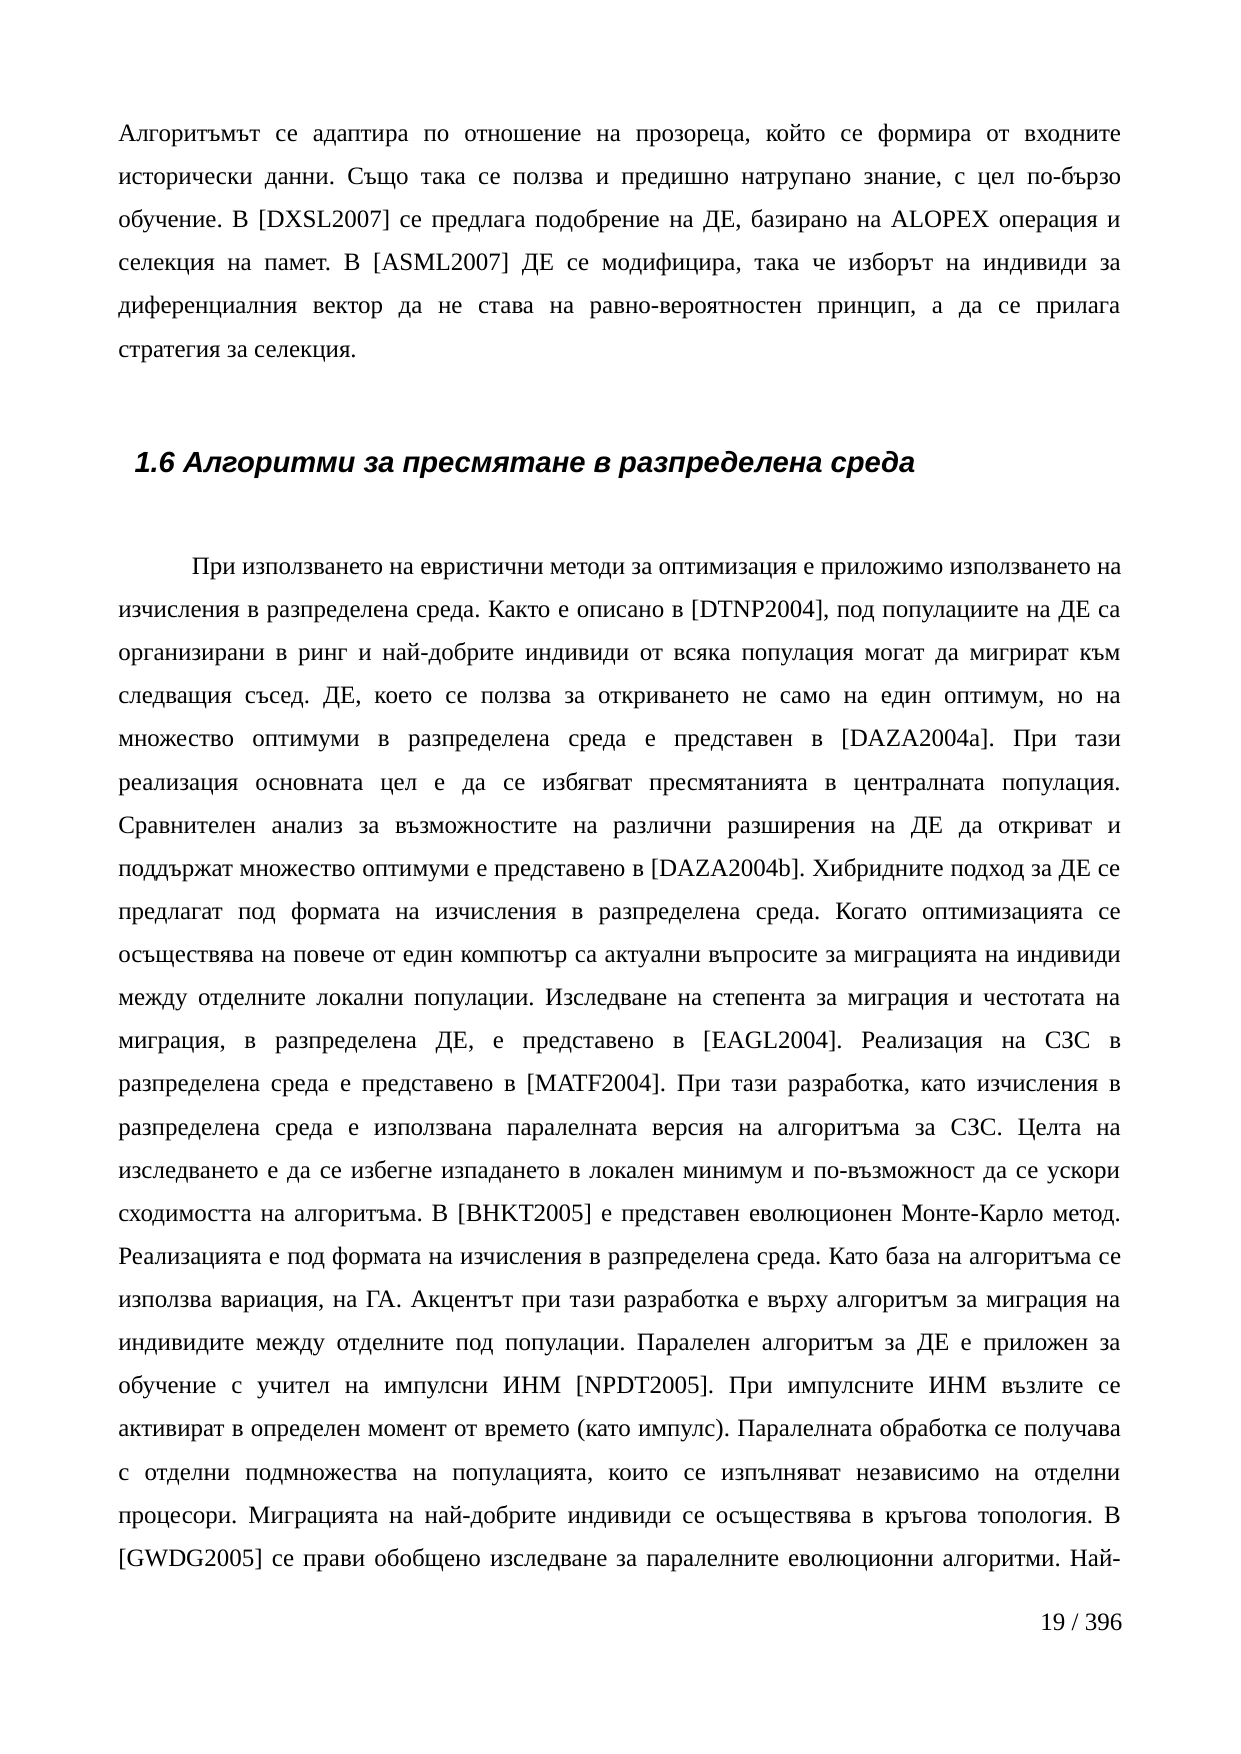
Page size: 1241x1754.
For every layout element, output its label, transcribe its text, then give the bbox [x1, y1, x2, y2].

text При използването на евристични методи за оптимизация е приложимо използването на изчисления в разпределена среда. Както е описано в [DTNP2004], под популациите на ДЕ са организирани в ринг и най-добрите индивиди от всяка популация могат да мигрират към следващия съсед. ДЕ, което се ползва за откриването не само на един оптимум, но на множество оптимуми в разпределена среда е представен в [DAZA2004a]. При тази реализация основната цел е да се избягват пресмятанията в централната популация. Сравнителен анализ за възможностите на различни разширения на ДЕ да откриват и поддържат множество оптимуми е представено в [DAZA2004b]. Хибридните подход за ДЕ се предлагат под формата на изчисления в разпределена среда. Когато оптимизацията се осъществява на повече от един компютър са актуални въпросите за миграцията на индивиди между отделните локални популации. Изследване на степента за миграция и честотата на миграция, в разпределена ДЕ, е представено в [EAGL2004]. Реализация на СЗС в разпределена среда е представено в [MATF2004]. При тази разработка, като изчисления в разпределена среда е използвана паралелната версия на алгоритъма за СЗС. Целта на изследването е да се избегне изпадането в локален минимум и по-възможност да се ускори сходимостта на алгоритъма. В [BHKT2005] е представен еволюционен Монте-Карло метод. Реализацията е под формата на изчисления в разпределена среда. Като база на алгоритъма се използва вариация, на ГА. Акцентът при тази разработка е върху алгоритъм за миграция на индивидите между отделните под популации. Паралелен алгоритъм за ДЕ е приложен за обучение с учител на импулсни ИНМ [NPDT2005]. При импулсните ИНМ възлите се активират в определен момент от времето (като импулс). Паралелната обработка се получава с отделни подмножества на популацията, които се изпълняват независимо на отделни процесори. Миграцията на най-добрите индивиди се осъществява в кръгова топология. В [GWDG2005] се прави обобщено изследване за паралелните еволюционни алгоритми. Най- [118, 551, 1122, 1572]
subtitle 1.6 Алгоритми за пресмятане в разпределена среда [118, 445, 1122, 478]
text Алгоритъмът се адаптира по отношение на прозореца, който се формира от входните исторически данни. Също така се ползва и предишно натрупано знание, с цел по-бързо обучение. В [DXSL2007] се предлага подобрение на ДЕ, базирано на ALOPEX операция и селекция на памет. В [ASML2007] ДЕ се модифицира, така че изборът на индивиди за диференциалния вектор да не става на равно-вероятностен принцип, а да се прилага стратегия за селекция. [118, 118, 1122, 362]
